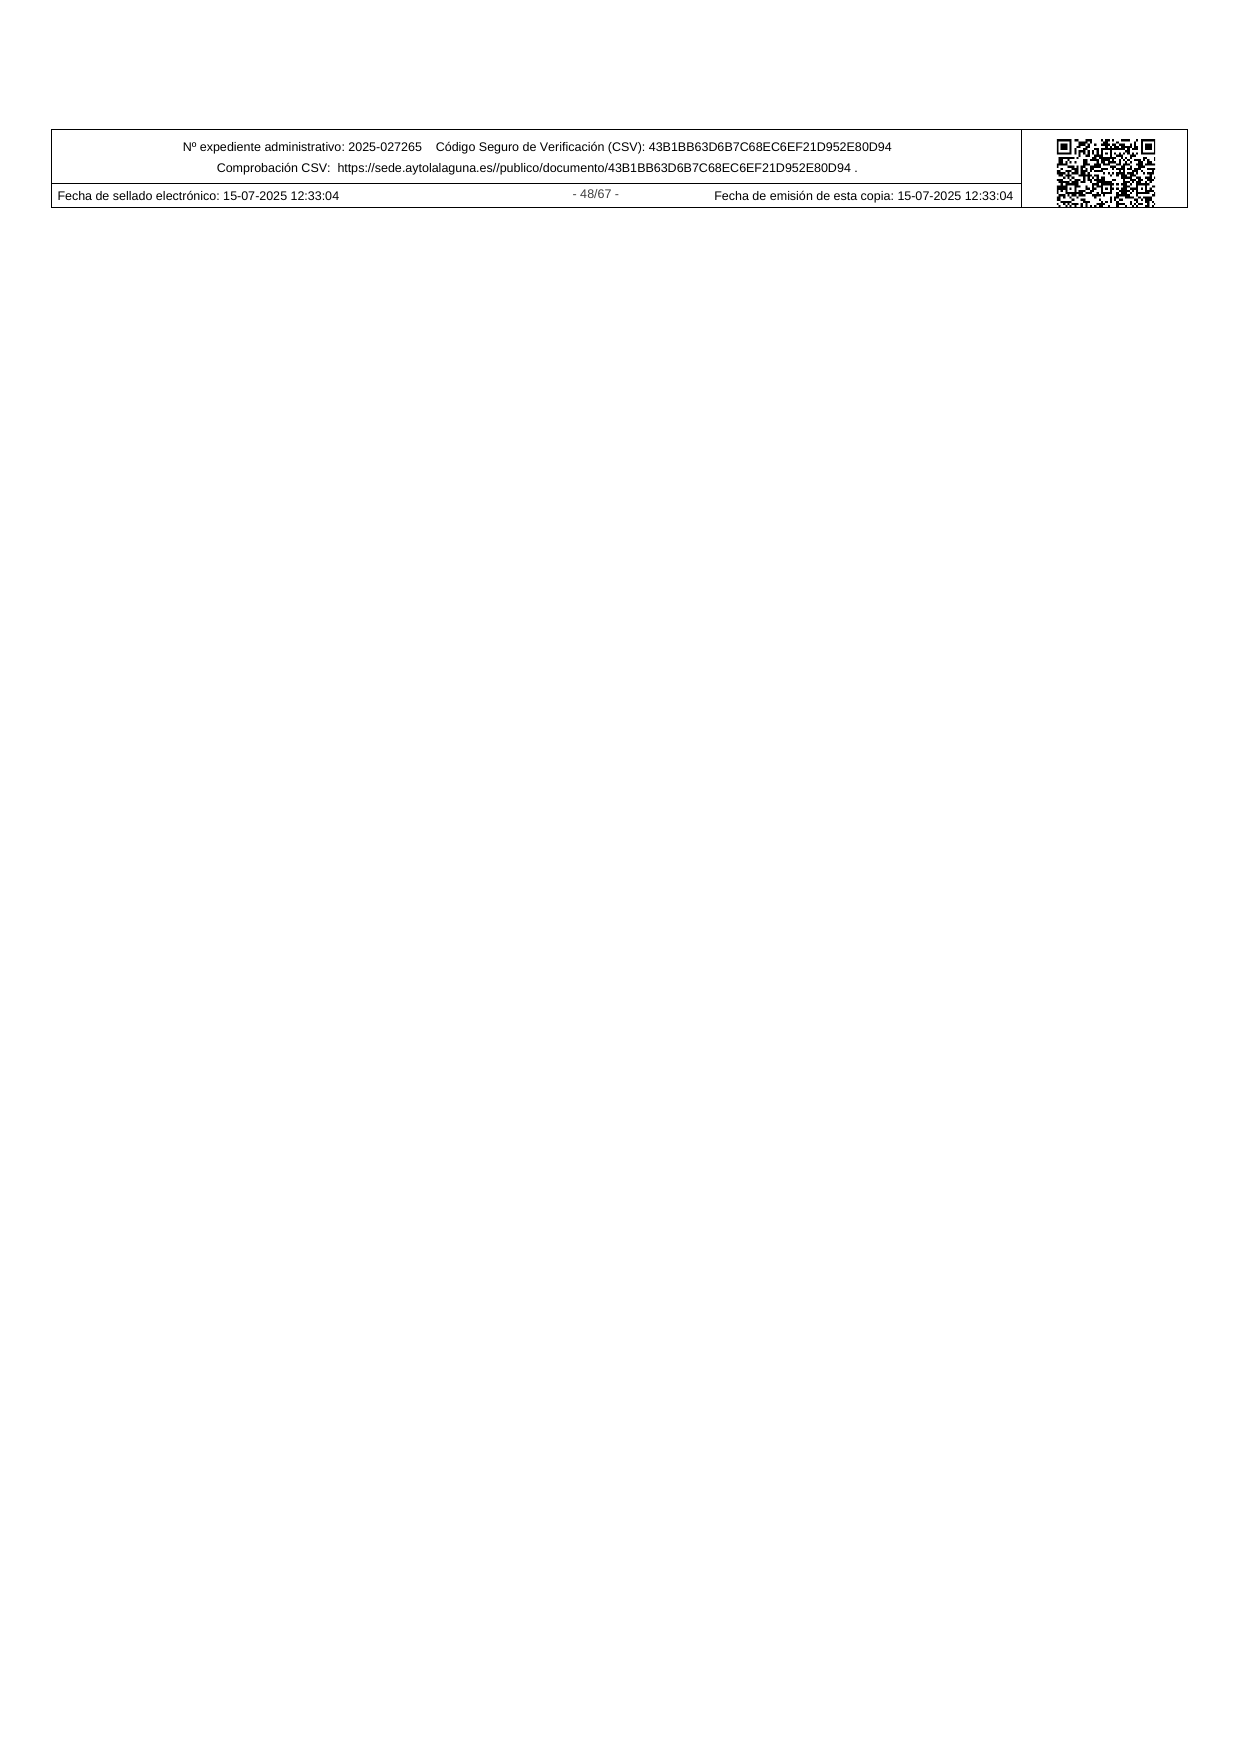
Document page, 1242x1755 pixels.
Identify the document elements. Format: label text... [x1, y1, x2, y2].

table_header [1022, 130, 1187, 207]
table_cell Nº expediente administrativo: 2025-027265 Código Seguro de Verificación (CSV): 43B1BB63D6B7C68EC6EF21D952E80D94 Comprobación CSV: https://sede.aytolalaguna.es//publico/documento/43B1BB63D6B7C68EC6EF21D952E80D94 . [52, 130, 1021, 183]
table_cell Fecha de sellado electrónico: 15-07-2025 12:33:04 - 48/67 - Fecha de emisión de esta copia: 15-07-2025 12:33:04 [52, 184, 1021, 207]
